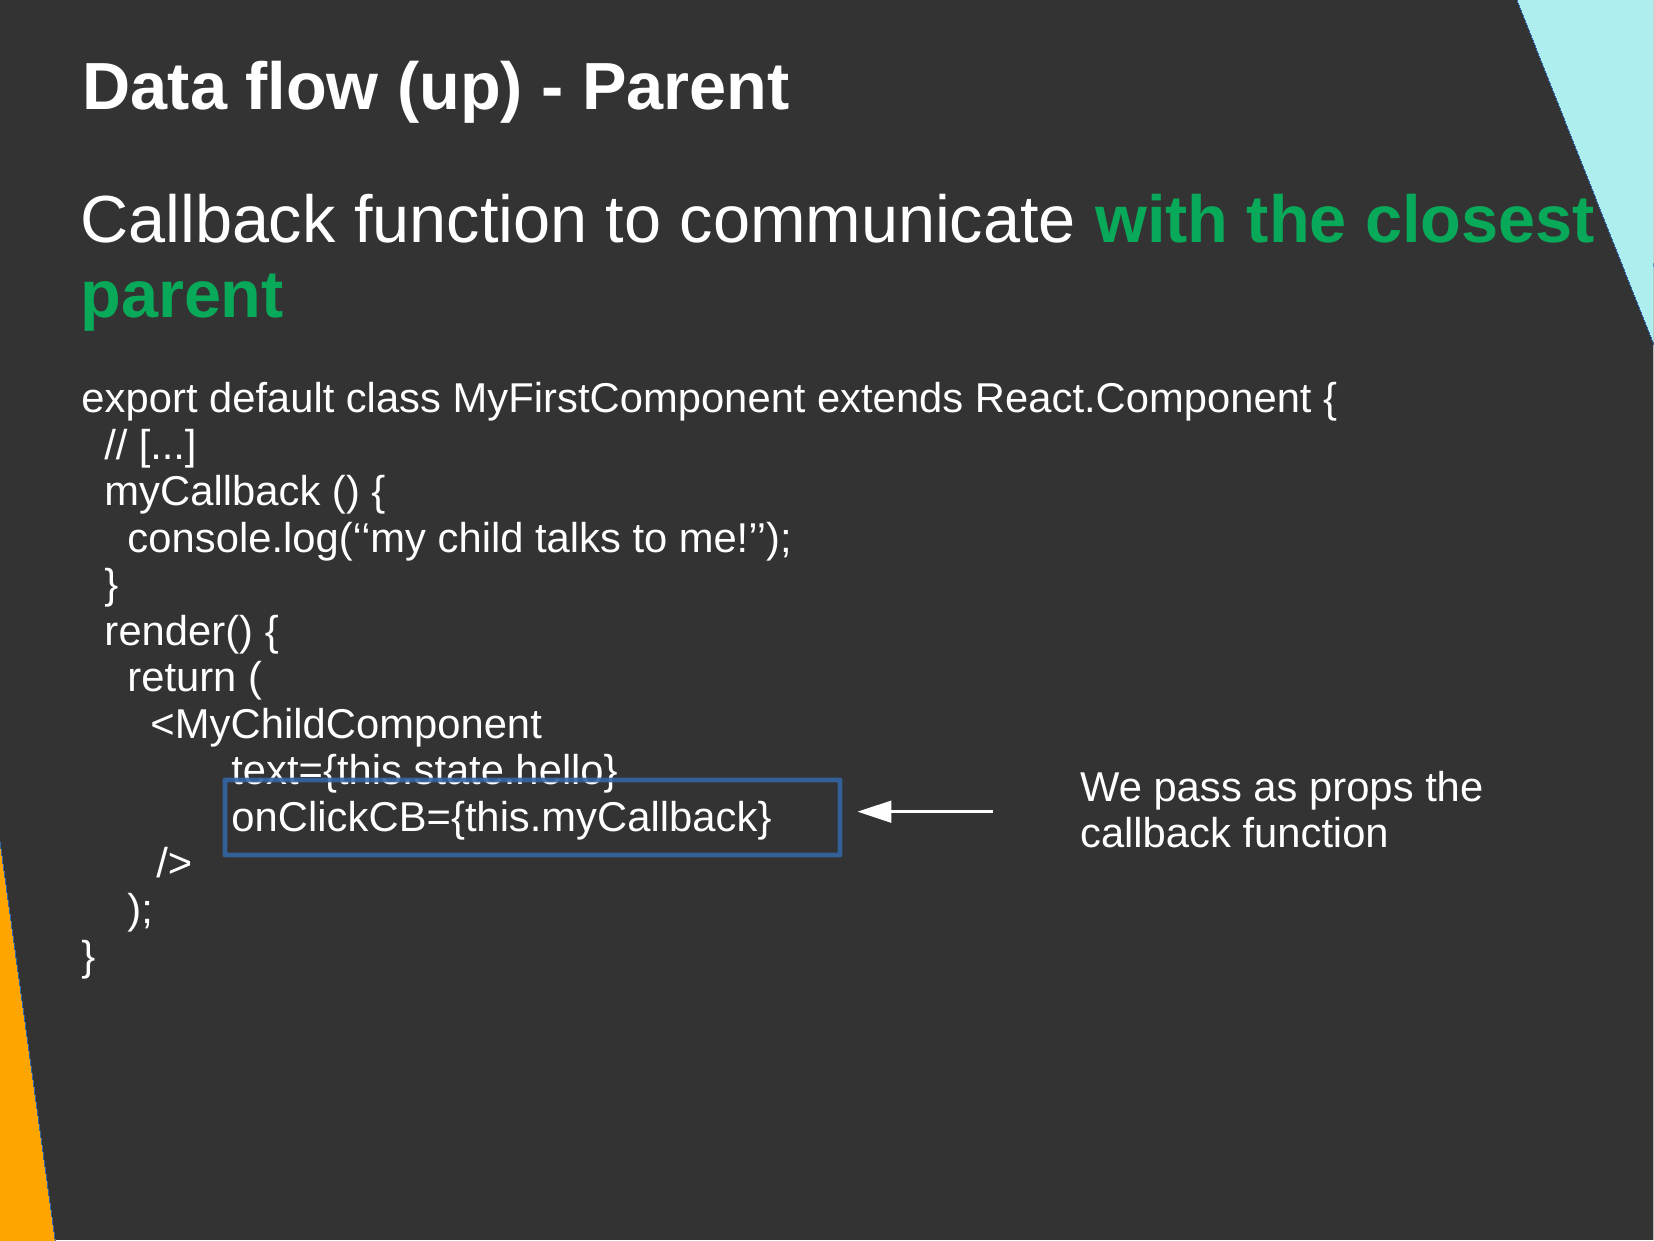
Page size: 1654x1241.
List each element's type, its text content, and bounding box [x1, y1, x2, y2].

text_box We pass as props the callback function [1080, 706, 1561, 913]
text_box [225, 780, 841, 856]
text_box [0, 841, 56, 1241]
title Data flow (up) - Parent [82, 49, 1111, 125]
text_box [1517, 0, 1654, 345]
title Callback function to communicate with the closest parent [80, 182, 1653, 650]
title export default class MyFirstComponent extends React.Component { // [...] myCallback () { console.log(‘‘my child talks to me!’’); } render() { return ( <MyChildComponent text={this.state.hello} onClickCB={this.myCallback} /> ); } [81, 375, 1654, 1066]
